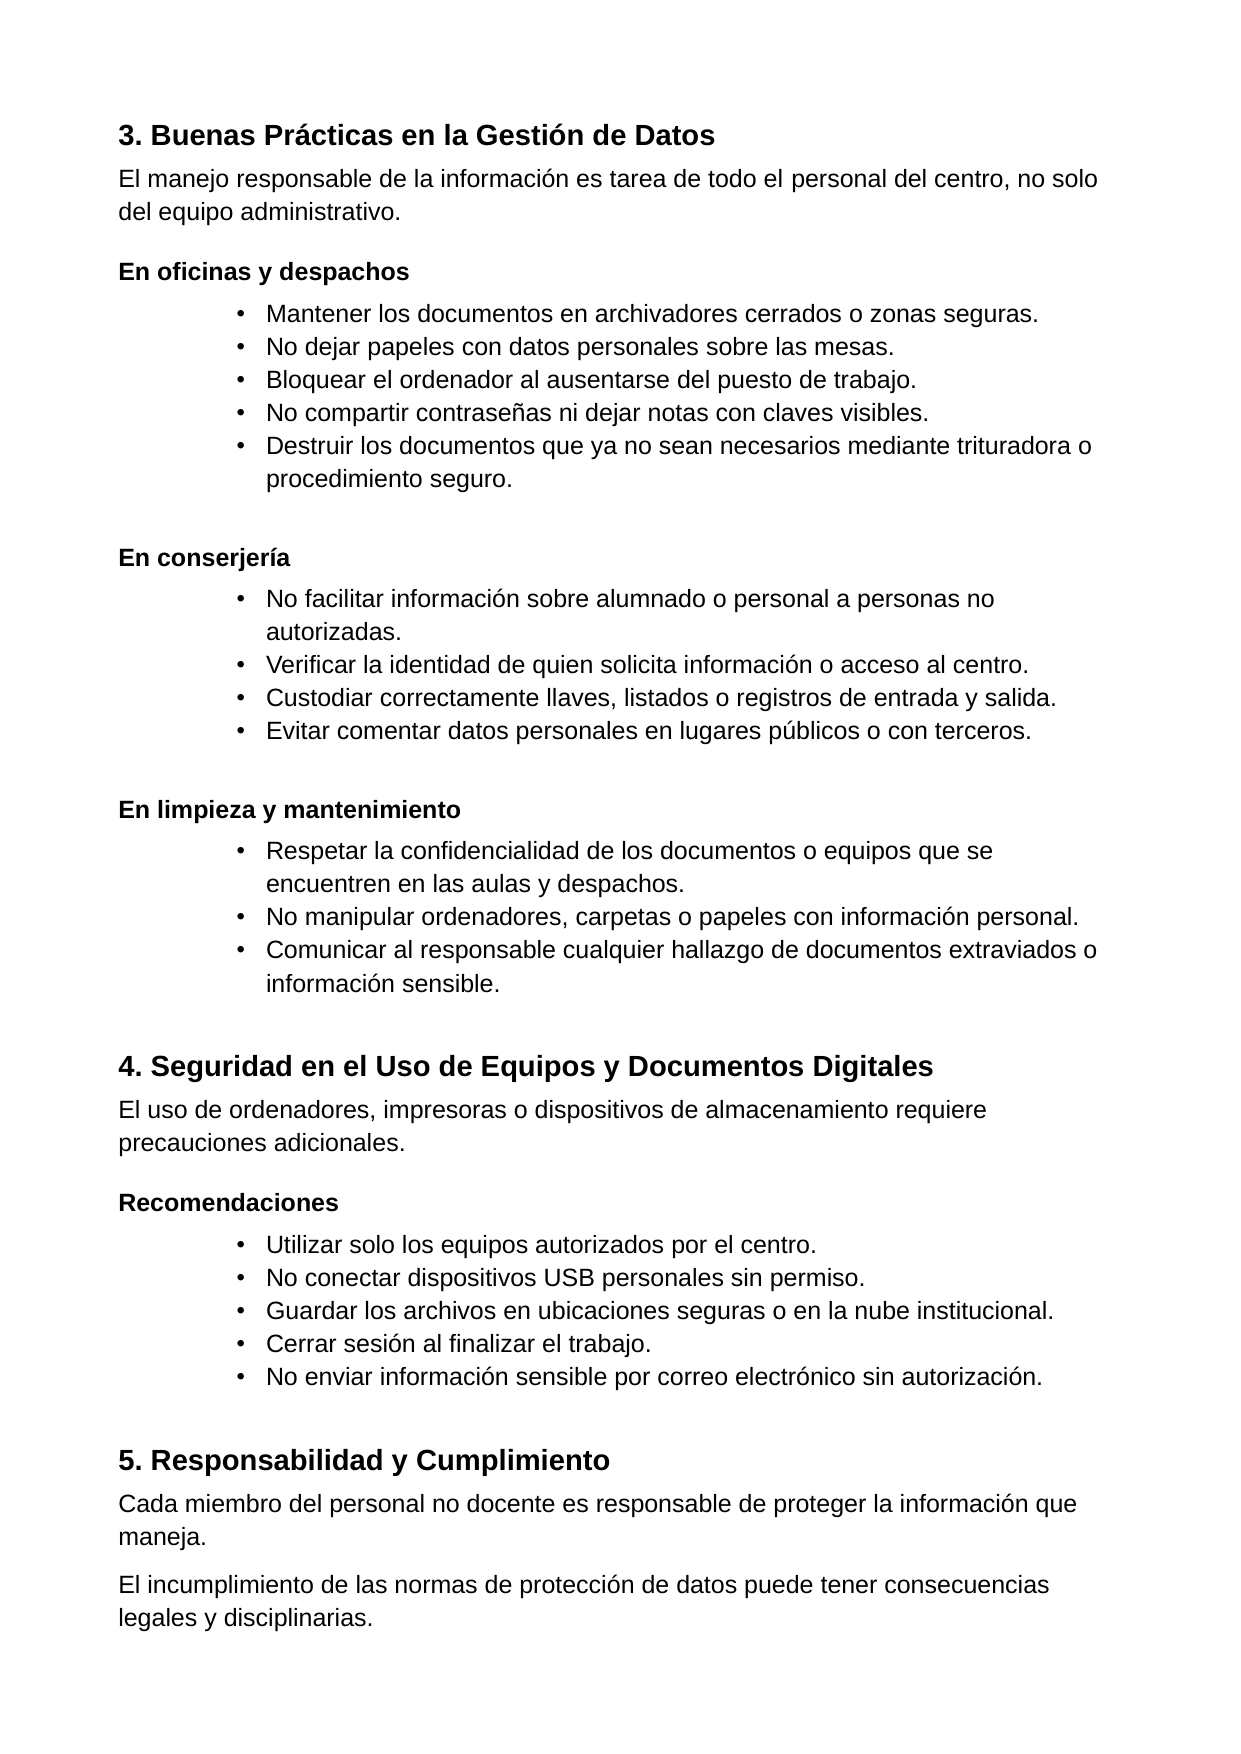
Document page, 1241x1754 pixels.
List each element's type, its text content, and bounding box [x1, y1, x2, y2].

list No conectar dispositivos USB personales sin permiso. [236, 1263, 1122, 1292]
list Comunicar al responsable cualquier hallazgo de documentos extraviados o información sensible. [236, 936, 1122, 997]
list Guardar los archivos en ubicaciones seguras o en la nube institucional. [236, 1296, 1122, 1325]
subtitle 4. Seguridad en el Uso de Equipos y Documentos Digitales [118, 1049, 1122, 1083]
list Verificar la identidad de quien solicita información o acceso al centro. [236, 650, 1122, 679]
subtitle 5. Responsabilidad y Cumplimiento [118, 1443, 1122, 1476]
text El incumplimiento de las normas de protección de datos puede tener consecuencias legales y disciplinarias. [118, 1569, 1122, 1631]
list Destruir los documentos que ya no sean necesarios mediante trituradora o procedimiento seguro. [236, 431, 1122, 493]
list Custodiar correctamente llaves, listados o registros de entrada y salida. [236, 683, 1122, 712]
text El manejo responsable de la información es tarea de todo el personal del centro, no solo del equipo administrativo. [118, 164, 1122, 226]
list Evitar comentar datos personales en lugares públicos o con terceros. [236, 716, 1122, 745]
subtitle En conserjería [118, 543, 1122, 571]
list Respetar la confidencialidad de los documentos o equipos que se encuentren en las aulas y despachos. [236, 836, 1122, 898]
list Mantener los documentos en archivadores cerrados o zonas seguras. [236, 298, 1122, 327]
list No facilitar información sobre alumnado o personal a personas no autorizadas. [236, 584, 1122, 646]
subtitle Recomendaciones [118, 1188, 1122, 1217]
subtitle 3. Buenas Prácticas en la Gestión de Datos [118, 118, 1122, 152]
list No dejar papeles con datos personales sobre las mesas. [236, 332, 1122, 361]
list Bloquear el ordenador al ausentarse del puesto de trabajo. [236, 365, 1122, 394]
list Utilizar solo los equipos autorizados por el centro. [236, 1230, 1122, 1258]
text Cada miembro del personal no docente es responsable de proteger la información que maneja. [118, 1489, 1122, 1551]
list Cerrar sesión al finalizar el trabajo. [236, 1329, 1122, 1358]
list No manipular ordenadores, carpetas o papeles con información personal. [236, 902, 1122, 931]
text El uso de ordenadores, impresoras o dispositivos de almacenamiento requiere precauciones adicionales. [118, 1095, 1122, 1157]
list No enviar información sensible por correo electrónico sin autorización. [236, 1362, 1122, 1391]
list No compartir contraseñas ni dejar notas con claves visibles. [236, 398, 1122, 427]
subtitle En oficinas y despachos [118, 257, 1122, 286]
subtitle En limpieza y mantenimiento [118, 795, 1122, 824]
